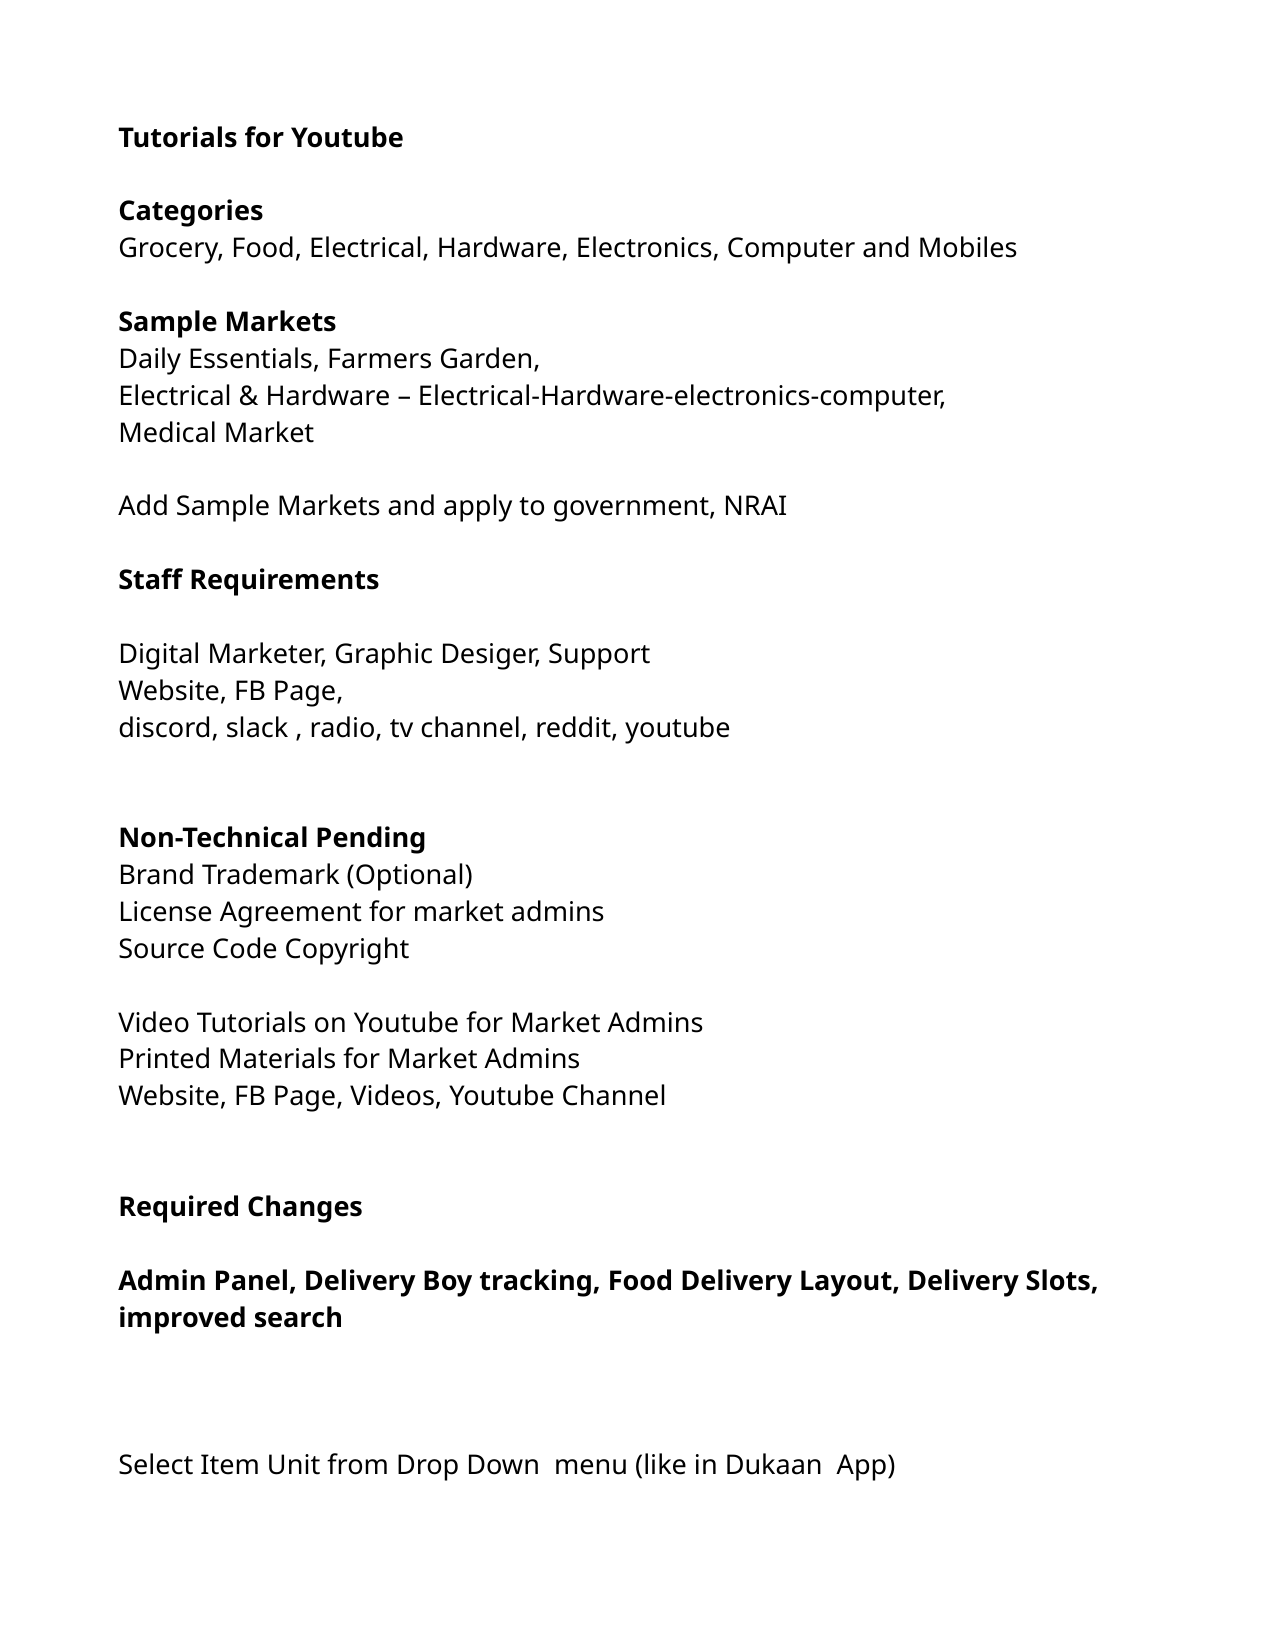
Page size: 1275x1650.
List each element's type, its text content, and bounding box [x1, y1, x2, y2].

text Brand Trademark (Optional) [118, 856, 1157, 892]
text Staff Requirements [118, 561, 1157, 597]
text Tutorials for Youtube [118, 118, 1157, 155]
text Admin Panel, Delivery Boy tracking, Food Delivery Layout, Delivery Slots, improved search [118, 1261, 1157, 1335]
text Website, FB Page, Videos, Youtube Channel [118, 1077, 1157, 1114]
text discord, slack , radio, tv channel, reddit, youtube [118, 708, 1157, 745]
text Medical Market [118, 413, 1157, 450]
text Electrical & Hardware – Electrical-Hardware-electronics-computer, [118, 376, 1157, 413]
text Required Changes [118, 1187, 1157, 1224]
text Printed Materials for Market Admins [118, 1040, 1157, 1077]
text Source Code Copyright [118, 929, 1157, 966]
text Digital Marketer, Graphic Desiger, Support [118, 634, 1157, 671]
text Categories [118, 192, 1157, 229]
text Select Item Unit from Drop Down menu (like in Dukaan App) [118, 1446, 1157, 1482]
text Video Tutorials on Youtube for Market Admins [118, 1003, 1157, 1040]
text Add Sample Markets and apply to government, NRAI [118, 487, 1157, 524]
text License Agreement for market admins [118, 892, 1157, 929]
text Website, FB Page, [118, 671, 1157, 708]
text Non-Technical Pending [118, 819, 1157, 856]
text Daily Essentials, Farmers Garden, [118, 339, 1157, 376]
text Grocery, Food, Electrical, Hardware, Electronics, Computer and Mobiles [118, 229, 1157, 266]
text Sample Markets [118, 302, 1157, 339]
